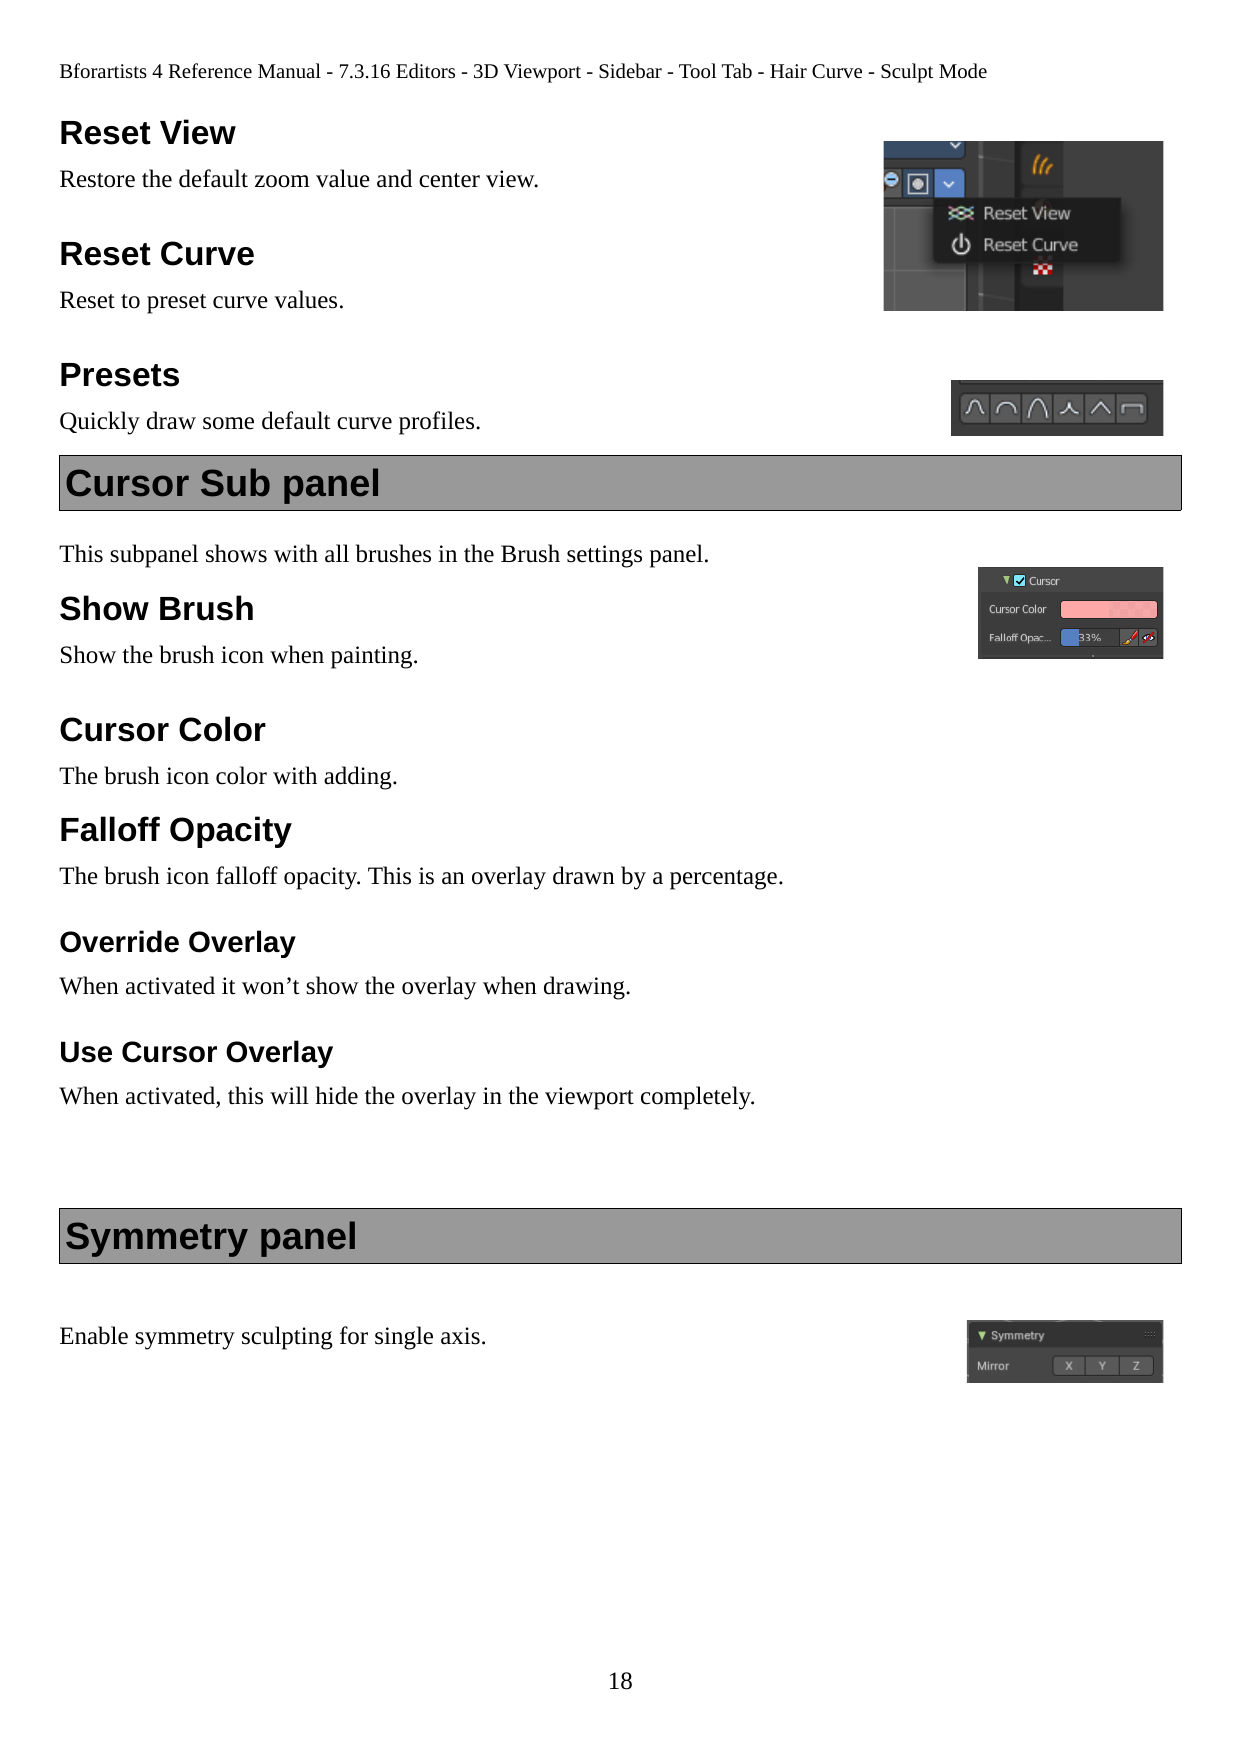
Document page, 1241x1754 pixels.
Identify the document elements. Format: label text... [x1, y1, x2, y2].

text Quickly draw some default curve profiles. [59, 406, 951, 434]
text This subpanel shows with all brushes in the Brush settings panel. [59, 539, 1181, 568]
picture [978, 567, 1164, 659]
subtitle Reset Curve [59, 234, 883, 272]
subtitle Use Cursor Overlay [59, 1035, 1181, 1069]
text When activated, this will hide the overlay in the viewport completely. [59, 1081, 1181, 1110]
subtitle Show Brush [59, 588, 978, 627]
subtitle Reset View [59, 113, 1181, 151]
text The brush icon falloff opacity. This is an overlay drawn by a percentage. [59, 861, 1181, 890]
picture [951, 380, 1164, 436]
text When activated it won’t show the overlay when drawing. [59, 971, 1181, 1000]
subtitle [1164, 234, 1181, 272]
table_header Cursor Sub panel [60, 456, 1181, 510]
subtitle Cursor Color [59, 709, 1181, 748]
subtitle Presets [59, 355, 1181, 393]
picture [966, 1320, 1164, 1383]
text The brush icon color with adding. [59, 761, 1181, 789]
table_header Symmetry panel [60, 1209, 1181, 1263]
text Show the brush icon when painting. [59, 640, 1181, 668]
subtitle Falloff Opacity [59, 810, 1181, 849]
text Enable symmetry sculpting for single axis. [59, 1321, 966, 1350]
subtitle Override Overlay [59, 925, 1181, 959]
picture [883, 141, 1164, 311]
subtitle [1164, 588, 1181, 627]
text Restore the default zoom value and center view. [59, 164, 883, 192]
text Reset to preset curve values. [59, 285, 1181, 313]
